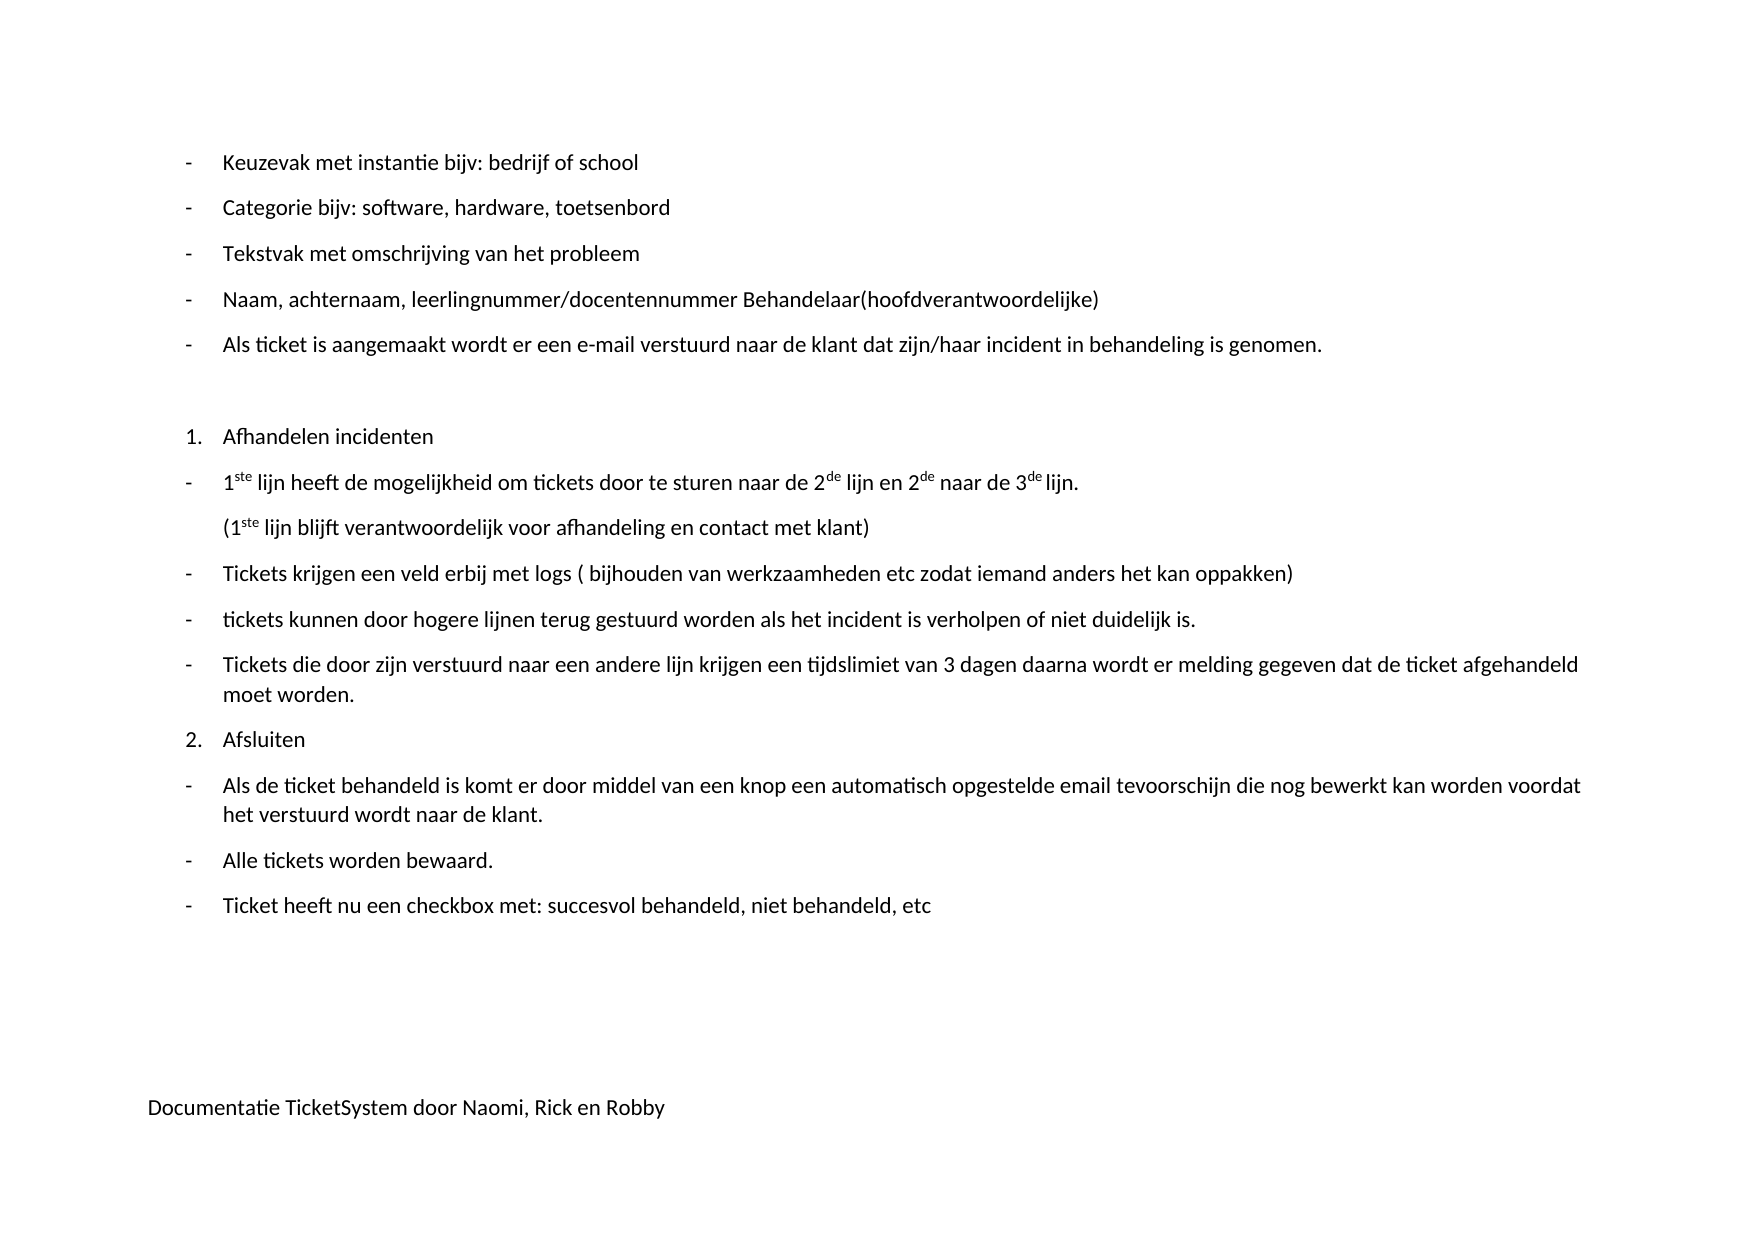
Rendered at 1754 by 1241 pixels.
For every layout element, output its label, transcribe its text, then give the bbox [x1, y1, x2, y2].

list Tickets krijgen een veld erbij met logs ( bijhouden van werkzaamheden etc zodat iemand anders het kan oppakken) [185, 559, 1606, 587]
list Tickets die door zijn verstuurd naar een andere lijn krijgen een tijdslimiet van 3 dagen daarna wordt er melding gegeven dat de ticket afgehandeld moet worden. [185, 651, 1606, 708]
list Tekstvak met omschrijving van het probleem [185, 239, 1606, 267]
text (1ste lijn blijft verantwoordelijk voor afhandeling en contact met klant) [223, 513, 1606, 541]
list Afhandelen incidenten [185, 422, 1606, 450]
list Categorie bijv: software, hardware, toetsenbord [185, 193, 1606, 221]
list Als ticket is aangemaakt wordt er een e-mail verstuurd naar de klant dat zijn/haar incident in behandeling is genomen. [185, 331, 1606, 358]
list Afsluiten [185, 725, 1606, 753]
list Keuzevak met instantie bijv: bedrijf of school [185, 148, 1606, 176]
list 1ste lijn heeft de mogelijkheid om tickets door te sturen naar de 2de lijn en 2de naar de 3de lijn. [185, 468, 1606, 496]
list tickets kunnen door hogere lijnen terug gestuurd worden als het incident is verholpen of niet duidelijk is. [185, 605, 1606, 633]
list Alle tickets worden bewaard. [185, 846, 1606, 874]
list Als de ticket behandeld is komt er door middel van een knop een automatisch opgestelde email tevoorschijn die nog bewerkt kan worden voordat het verstuurd wordt naar de klant. [185, 771, 1606, 828]
list Naam, achternaam, leerlingnummer/docentennummer Behandelaar(hoofdverantwoordelijke) [185, 285, 1606, 313]
list Ticket heeft nu een checkbox met: succesvol behandeld, niet behandeld, etc [185, 892, 1606, 920]
